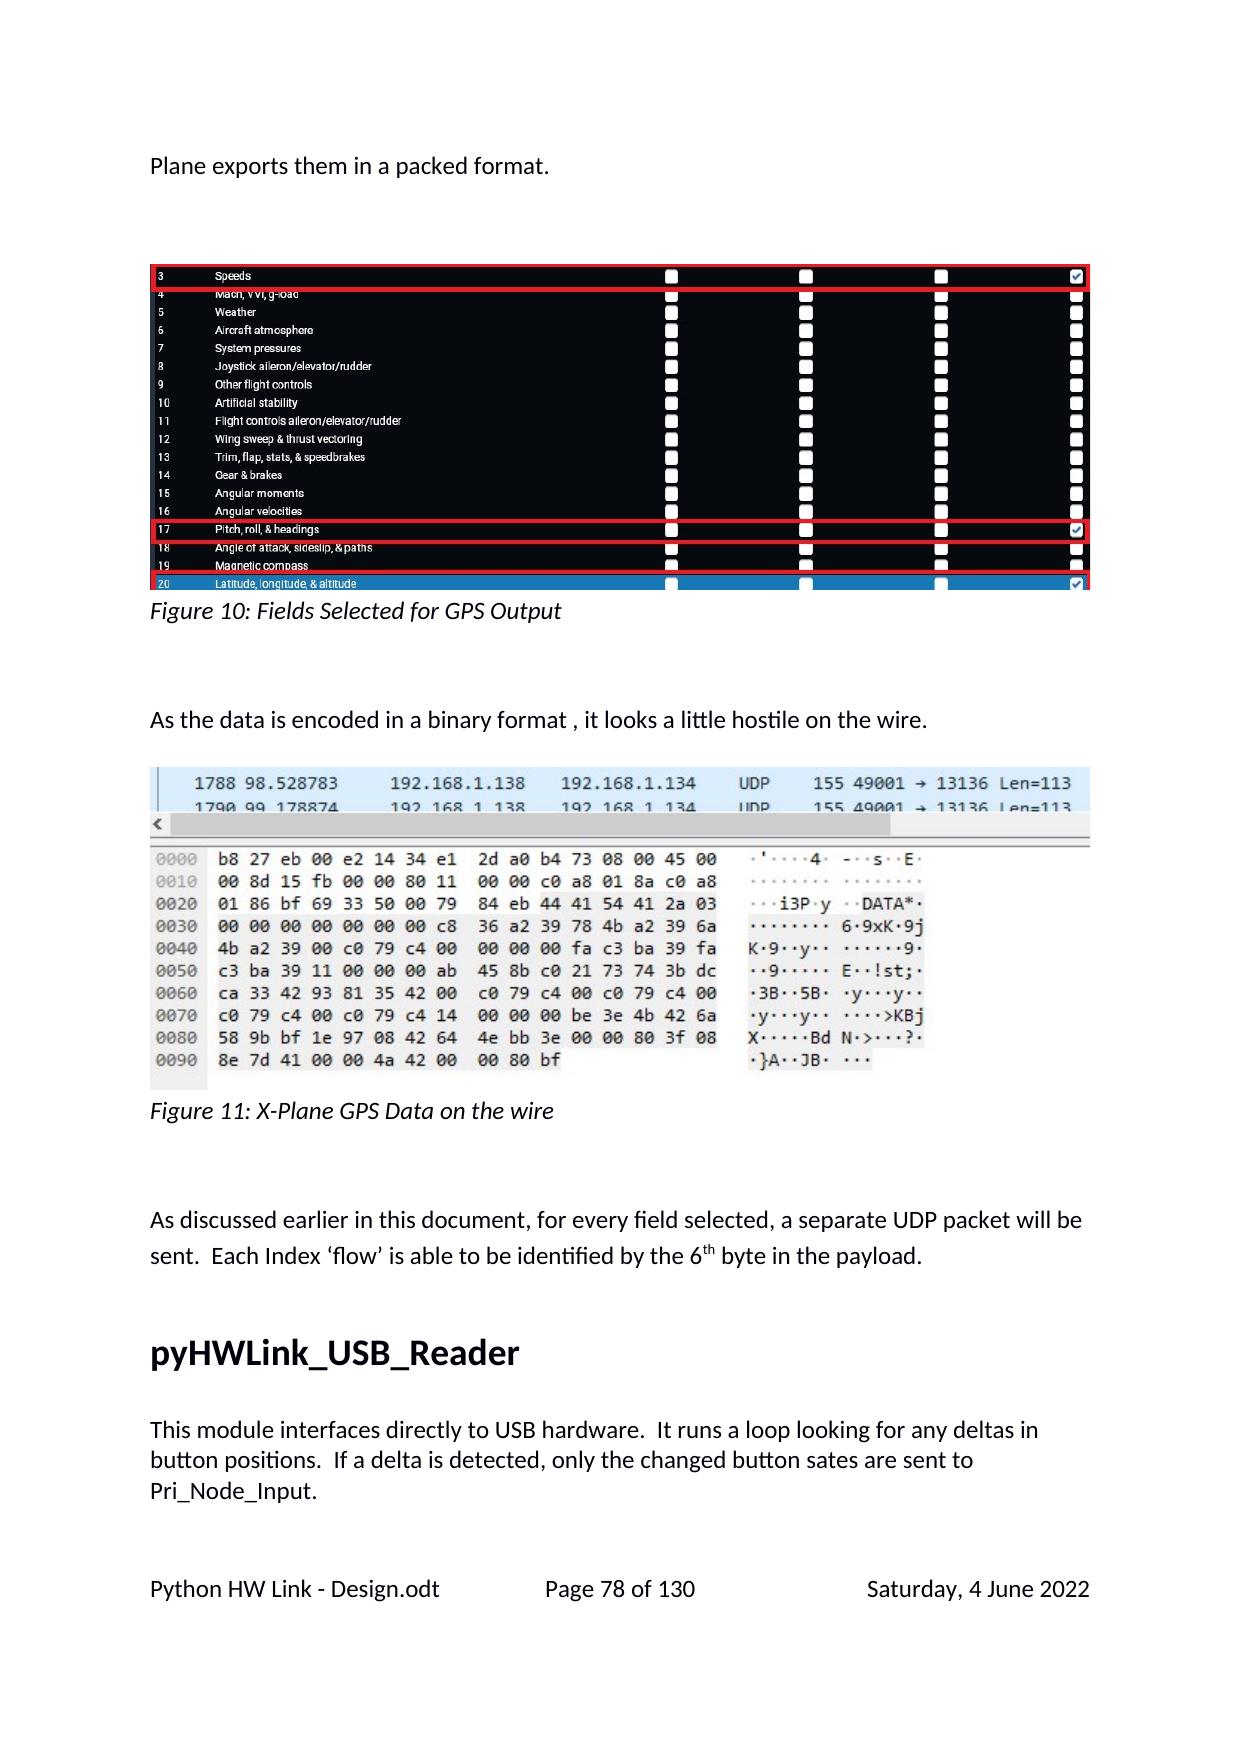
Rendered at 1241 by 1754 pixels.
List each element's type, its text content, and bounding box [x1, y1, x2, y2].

text Figure 11: X-Plane GPS Data on the wire [150, 1090, 1090, 1126]
text This module interfaces directly to USB hardware. It runs a loop looking for any deltas in button positions. If a delta is detected, only the changed button sates are sent to Pri_Node_Input. [150, 1414, 1090, 1505]
text As the data is encoded in a binary format , it looks a little hostile on the wire. [150, 704, 1090, 734]
text As discussed earlier in this document, for every field selected, a separate UDP packet will be sent. Each Index ‘flow’ is able to be identified by the 6th byte in the payload. [150, 1204, 1090, 1271]
picture [150, 767, 1091, 1090]
subtitle pyHWLink_USB_Reader [150, 1329, 1090, 1375]
text Plane exports them in a packed format. [150, 150, 1090, 181]
text Figure 10: Fields Selected for GPS Output [150, 590, 1090, 626]
picture [150, 264, 1091, 590]
